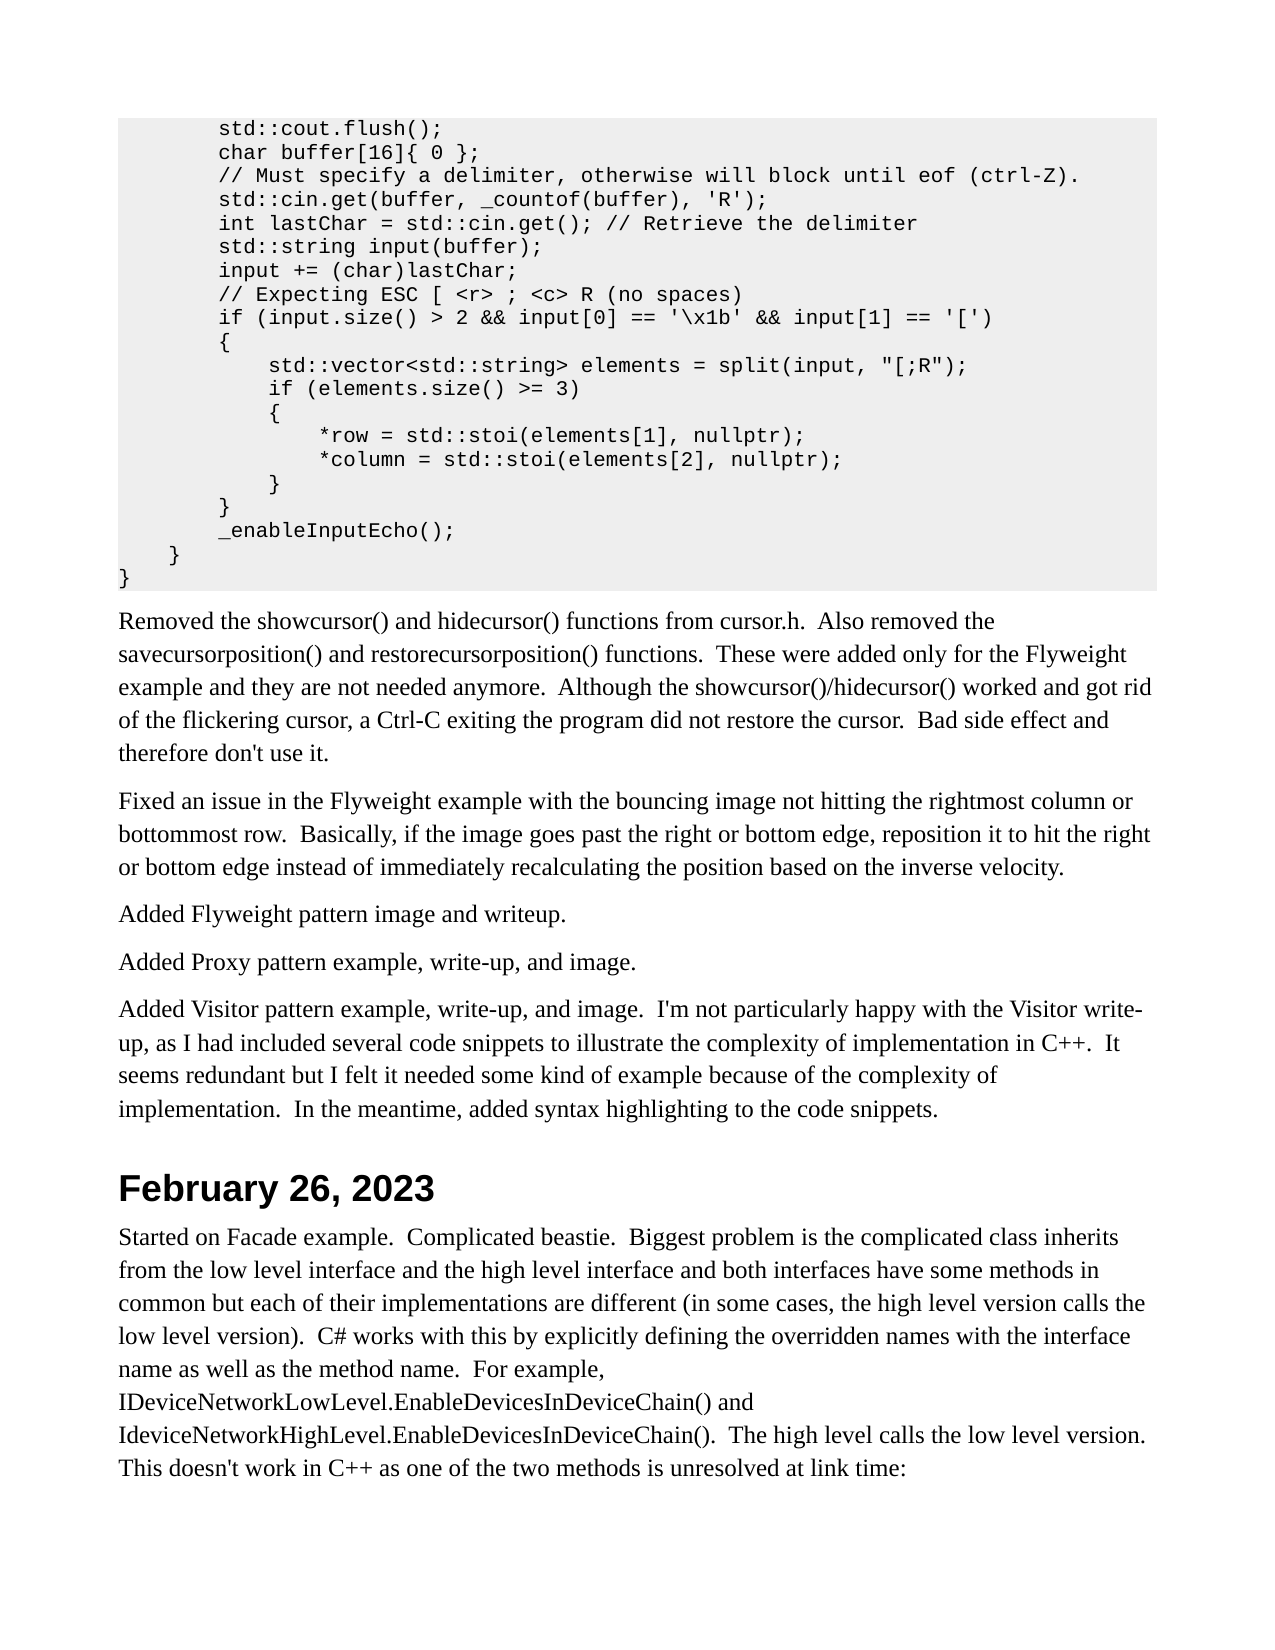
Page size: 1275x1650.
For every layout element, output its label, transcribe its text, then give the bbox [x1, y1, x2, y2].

text // Expecting ESC [ <r> ; <c> R (no spaces) [118, 284, 1157, 307]
text Added Proxy pattern example, write-up, and image. [118, 947, 1157, 976]
text *column = std::stoi(elements[2], nullptr); [118, 449, 1157, 473]
text std::cout.flush(); [118, 118, 1157, 142]
text _enableInputEcho(); [118, 520, 1157, 544]
text // Must specify a delimiter, otherwise will block until eof (ctrl-Z). [118, 165, 1157, 189]
text Removed the showcursor() and hidecursor() functions from cursor.h. Also removed the savecursorposition() and restorecursorposition() functions. These were added only for the Flyweight example and they are not needed anymore. Although the showcursor()/hidecursor() worked and got rid of the flickering cursor, a Ctrl-C exiting the program did not restore the cursor. Bad side effect and therefore don't use it. [118, 606, 1157, 767]
text Started on Facade example. Complicated beastie. Biggest problem is the complicated class inherits from the low level interface and the high level interface and both interfaces have some methods in common but each of their implementations are different (in some cases, the high level version calls the low level version). C# works with this by explicitly defining the overridden names with the interface name as well as the method name. For example, IDeviceNetworkLowLevel.EnableDevicesInDeviceChain() and IdeviceNetworkHighLevel.EnableDevicesInDeviceChain(). The high level calls the low level version. This doesn't work in C++ as one of the two methods is unresolved at link time: [118, 1222, 1157, 1482]
text Added Flyweight pattern image and writeup. [118, 899, 1157, 928]
text input += (char)lastChar; [118, 260, 1157, 284]
subtitle February 26, 2023 [118, 1166, 1157, 1209]
text if (elements.size() >= 3) [118, 378, 1157, 402]
text { [118, 331, 1157, 354]
text } [118, 567, 1157, 591]
text std::vector<std::string> elements = split(input, "[;R"); [118, 354, 1157, 378]
text std::string input(buffer); [118, 236, 1157, 260]
text int lastChar = std::cin.get(); // Retrieve the delimiter [118, 213, 1157, 236]
text { [118, 402, 1157, 426]
text std::cin.get(buffer, _countof(buffer), 'R'); [118, 189, 1157, 213]
text Fixed an issue in the Flyweight example with the bouncing image not hitting the rightmost column or bottommost row. Basically, if the image goes past the right or bottom edge, reposition it to hit the right or bottom edge instead of immediately recalculating the position based on the inverse velocity. [118, 786, 1157, 881]
text } [118, 544, 1157, 567]
text } [118, 496, 1157, 520]
text char buffer[16]{ 0 }; [118, 142, 1157, 165]
text *row = std::stoi(elements[1], nullptr); [118, 426, 1157, 449]
text if (input.size() > 2 && input[0] == '\x1b' && input[1] == '[') [118, 307, 1157, 331]
text } [118, 473, 1157, 496]
text Added Visitor pattern example, write-up, and image. I'm not particularly happy with the Visitor write-up, as I had included several code snippets to illustrate the complexity of implementation in C++. It seems redundant but I felt it needed some kind of example because of the complexity of implementation. In the meantime, added syntax highlighting to the code snippets. [118, 994, 1157, 1122]
